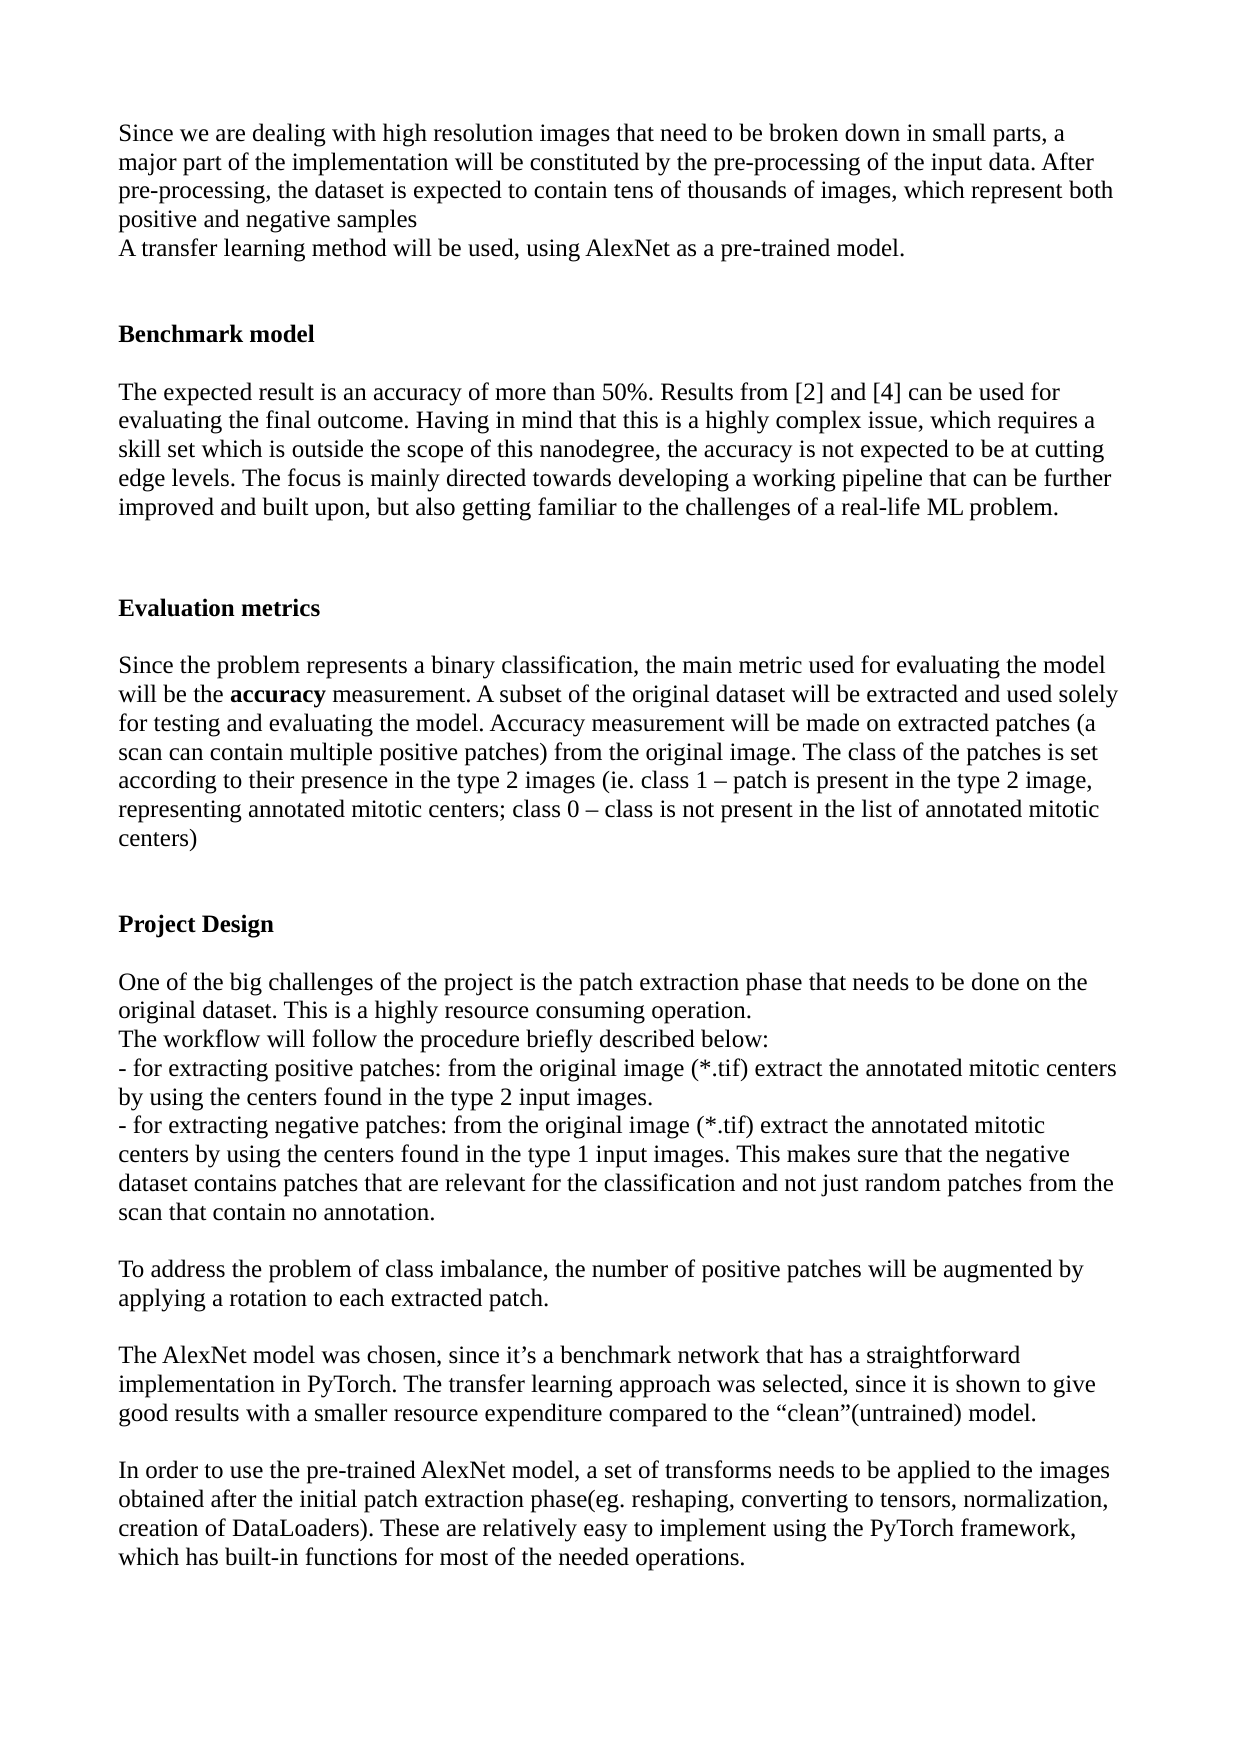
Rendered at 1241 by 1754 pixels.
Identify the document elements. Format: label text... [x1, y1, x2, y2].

text One of the big challenges of the project is the patch extraction phase that needs to be done on the original dataset. This is a highly resource consuming operation. [118, 967, 1122, 1024]
text The expected result is an accuracy of more than 50%. Results from [2] and [4] can be used for evaluating the final outcome. Having in mind that this is a highly complex issue, which requires a skill set which is outside the scope of this nanodegree, the accuracy is not expected to be at cutting edge levels. The focus is mainly directed towards developing a working pipeline that can be further improved and built upon, but also getting familiar to the challenges of a real-life ML problem. [118, 377, 1122, 521]
text - for extracting positive patches: from the original image (*.tif) extract the annotated mitotic centers by using the centers found in the type 2 input images. [118, 1053, 1122, 1110]
text Since the problem represents a binary classification, the main metric used for evaluating the model will be the accuracy measurement. A subset of the original dataset will be extracted and used solely for testing and evaluating the model. Accuracy measurement will be made on extracted patches (a scan can contain multiple positive patches) from the original image. The class of the patches is set according to their presence in the type 2 images (ie. class 1 – patch is present in the type 2 image, representing annotated mitotic centers; class 0 – class is not present in the list of annotated mitotic centers) [118, 650, 1122, 852]
text To address the problem of class imbalance, the number of positive patches will be augmented by applying a rotation to each extracted patch. [118, 1254, 1122, 1312]
text Project Design [118, 909, 1122, 938]
text The workflow will follow the procedure briefly described below: [118, 1024, 1122, 1053]
text A transfer learning method will be used, using AlexNet as a pre-trained model. [118, 233, 1122, 262]
text Benchmark model [118, 319, 1122, 348]
text Evaluation metrics [118, 593, 1122, 622]
text In order to use the pre-trained AlexNet model, a set of transforms needs to be applied to the images obtained after the initial patch extraction phase(eg. reshaping, converting to tensors, normalization, creation of DataLoaders). These are relatively easy to implement using the PyTorch framework, which has built-in functions for most of the needed operations. [118, 1455, 1122, 1570]
text - for extracting negative patches: from the original image (*.tif) extract the annotated mitotic centers by using the centers found in the type 1 input images. This makes sure that the negative dataset contains patches that are relevant for the classification and not just random patches from the scan that contain no annotation. [118, 1110, 1122, 1225]
text The AlexNet model was chosen, since it’s a benchmark network that has a straightforward implementation in PyTorch. The transfer learning approach was selected, since it is shown to give good results with a smaller resource expenditure compared to the “clean”(untrained) model. [118, 1340, 1122, 1427]
text Since we are dealing with high resolution images that need to be broken down in small parts, a major part of the implementation will be constituted by the pre-processing of the input data. After pre-processing, the dataset is expected to contain tens of thousands of images, which represent both positive and negative samples [118, 118, 1122, 233]
